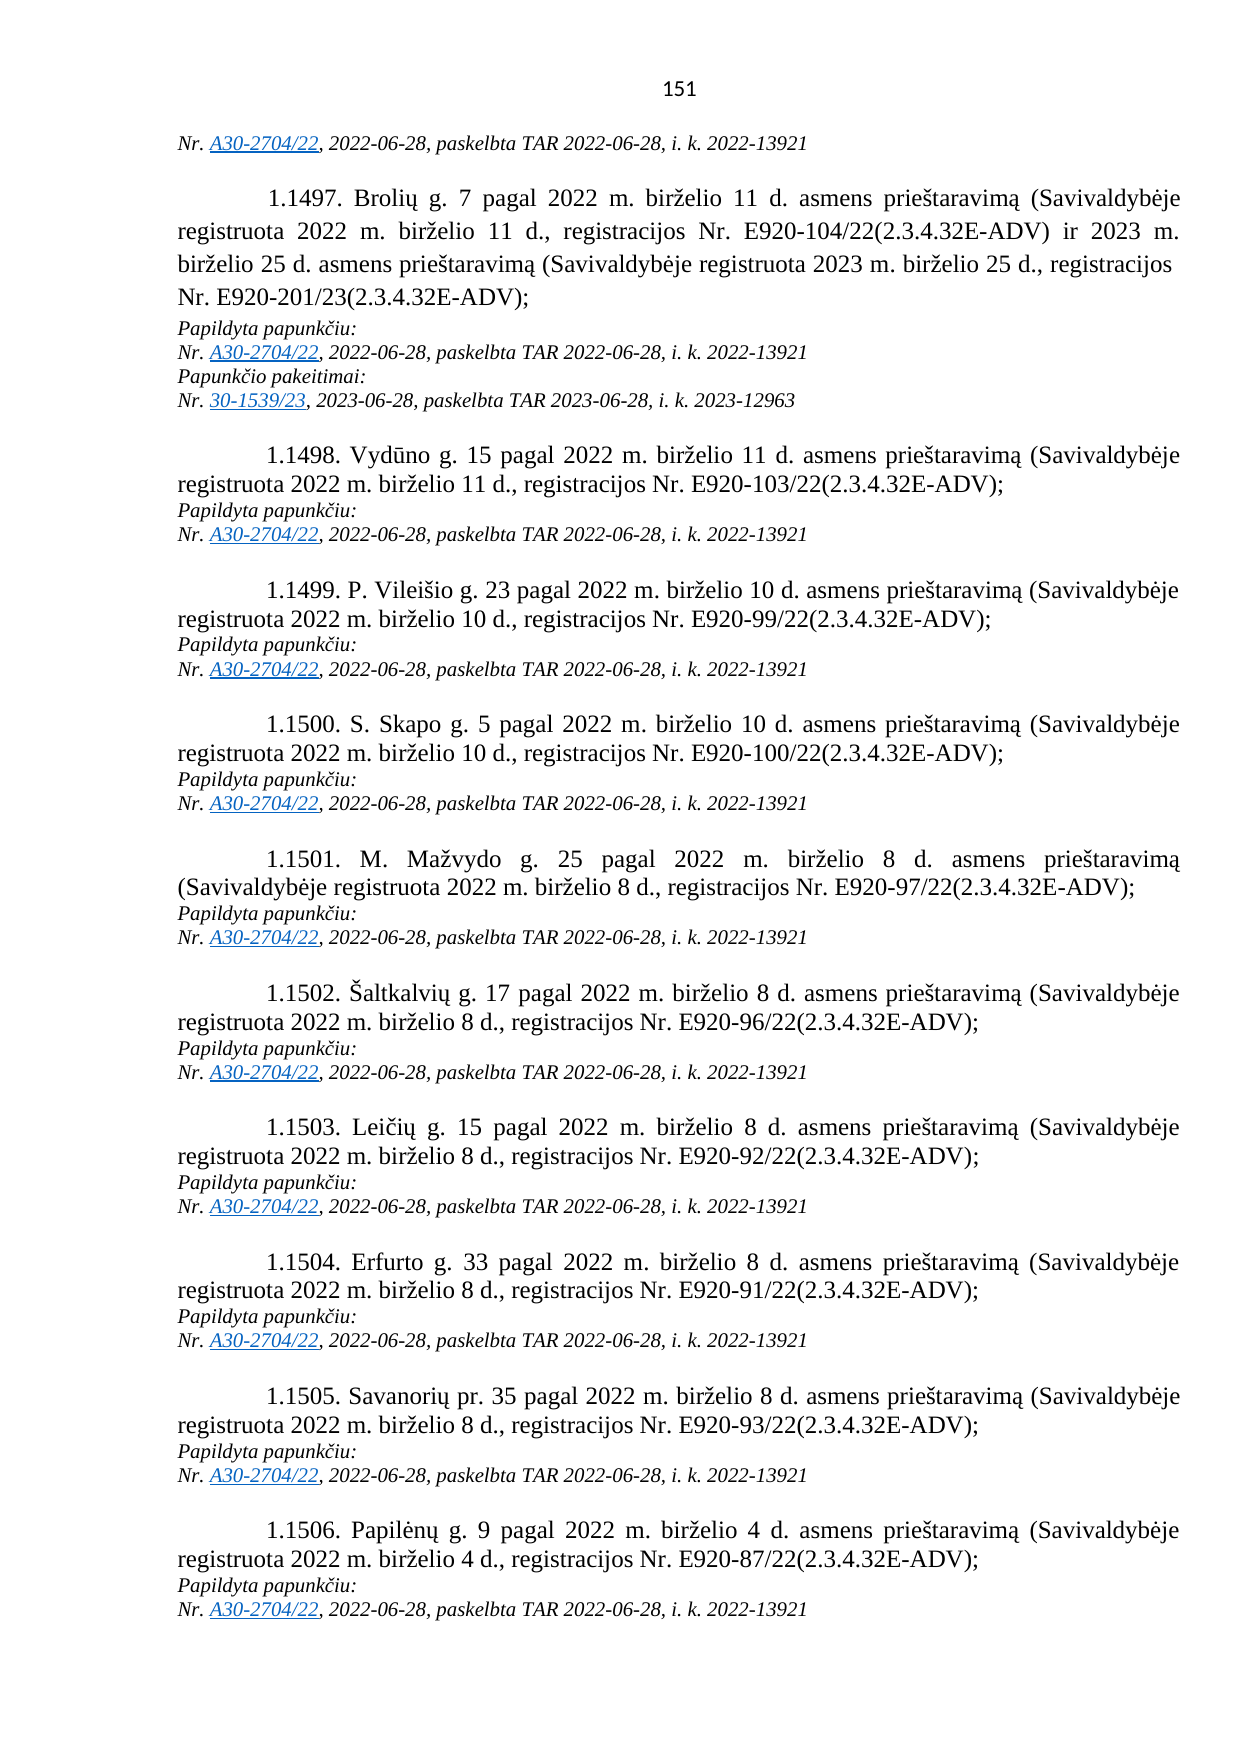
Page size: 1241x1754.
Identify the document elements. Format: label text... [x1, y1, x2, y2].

text 1.1501. M. Mažvydo g. 25 pagal 2022 m. birželio 8 d. asmens prieštaravimą (Savivaldybėje registruota 2022 m. birželio 8 d., registracijos Nr. E920-97/22(2.3.4.32E-ADV); [177, 844, 1181, 901]
text Nr. A30-2704/22, 2022-06-28, paskelbta TAR 2022-06-28, i. k. 2022-13921 [177, 1463, 1181, 1487]
text Nr. A30-2704/22, 2022-06-28, paskelbta TAR 2022-06-28, i. k. 2022-13921 [177, 1194, 1181, 1218]
text Nr. A30-2704/22, 2022-06-28, paskelbta TAR 2022-06-28, i. k. 2022-13921 [177, 1059, 1181, 1084]
text Papildyta papunkčiu: [177, 1036, 1181, 1059]
text Papildyta papunkčiu: [177, 316, 1181, 339]
text 1.1503. Leičių g. 15 pagal 2022 m. birželio 8 d. asmens prieštaravimą (Savivaldybėje registruota 2022 m. birželio 8 d., registracijos Nr. E920-92/22(2.3.4.32E-ADV); [177, 1112, 1181, 1170]
text 1.1506. Papilėnų g. 9 pagal 2022 m. birželio 4 d. asmens prieštaravimą (Savivaldybėje registruota 2022 m. birželio 4 d., registracijos Nr. E920-87/22(2.3.4.32E-ADV); [177, 1516, 1181, 1573]
text Papildyta papunkčiu: [177, 498, 1181, 522]
text 1.1497. Brolių g. 7 pagal 2022 m. birželio 11 d. asmens prieštaravimą (Savivaldybėje registruota 2022 m. birželio 11 d., registracijos Nr. E920-104/22(2.3.4.32E-ADV) ir 2023 m. birželio 25 d. asmens prieštaravimą (Savivaldybėje registruota 2023 m. birželio 25 d., registracijos Nr. E920-201/23(2.3.4.32E-ADV); [177, 183, 1181, 311]
text Papildyta papunkčiu: [177, 1573, 1181, 1597]
text 1.1499. P. Vileišio g. 23 pagal 2022 m. birželio 10 d. asmens prieštaravimą (Savivaldybėje registruota 2022 m. birželio 10 d., registracijos Nr. E920-99/22(2.3.4.32E-ADV); [177, 575, 1181, 632]
text Nr. A30-2704/22, 2022-06-28, paskelbta TAR 2022-06-28, i. k. 2022-13921 [177, 791, 1181, 815]
text Papildyta papunkčiu: [177, 767, 1181, 791]
text Papildyta papunkčiu: [177, 632, 1181, 656]
text Papildyta papunkčiu: [177, 901, 1181, 925]
text Papildyta papunkčiu: [177, 1170, 1181, 1194]
text Nr. A30-2704/22, 2022-06-28, paskelbta TAR 2022-06-28, i. k. 2022-13921 [177, 1597, 1181, 1621]
text Nr. A30-2704/22, 2022-06-28, paskelbta TAR 2022-06-28, i. k. 2022-13921 [177, 131, 1181, 155]
text 1.1505. Savanorių pr. 35 pagal 2022 m. birželio 8 d. asmens prieštaravimą (Savivaldybėje registruota 2022 m. birželio 8 d., registracijos Nr. E920-93/22(2.3.4.32E-ADV); [177, 1381, 1181, 1439]
text Nr. A30-2704/22, 2022-06-28, paskelbta TAR 2022-06-28, i. k. 2022-13921 [177, 1328, 1181, 1352]
text 1.1498. Vydūno g. 15 pagal 2022 m. birželio 11 d. asmens prieštaravimą (Savivaldybėje registruota 2022 m. birželio 11 d., registracijos Nr. E920-103/22(2.3.4.32E-ADV); [177, 441, 1181, 498]
text Nr. A30-2704/22, 2022-06-28, paskelbta TAR 2022-06-28, i. k. 2022-13921 [177, 925, 1181, 949]
text 1.1502. Šaltkalvių g. 17 pagal 2022 m. birželio 8 d. asmens prieštaravimą (Savivaldybėje registruota 2022 m. birželio 8 d., registracijos Nr. E920-96/22(2.3.4.32E-ADV); [177, 978, 1181, 1036]
text 1.1500. S. Skapo g. 5 pagal 2022 m. birželio 10 d. asmens prieštaravimą (Savivaldybėje registruota 2022 m. birželio 10 d., registracijos Nr. E920-100/22(2.3.4.32E-ADV); [177, 709, 1181, 767]
text 1.1504. Erfurto g. 33 pagal 2022 m. birželio 8 d. asmens prieštaravimą (Savivaldybėje registruota 2022 m. birželio 8 d., registracijos Nr. E920-91/22(2.3.4.32E-ADV); [177, 1247, 1181, 1304]
text Nr. A30-2704/22, 2022-06-28, paskelbta TAR 2022-06-28, i. k. 2022-13921 [177, 522, 1181, 546]
text Nr. 30-1539/23, 2023-06-28, paskelbta TAR 2023-06-28, i. k. 2023-12963 [177, 388, 1181, 412]
text Papunkčio pakeitimai: [177, 364, 1181, 388]
text Papildyta papunkčiu: [177, 1439, 1181, 1463]
text Nr. A30-2704/22, 2022-06-28, paskelbta TAR 2022-06-28, i. k. 2022-13921 [177, 339, 1181, 364]
text Papildyta papunkčiu: [177, 1304, 1181, 1328]
text Nr. A30-2704/22, 2022-06-28, paskelbta TAR 2022-06-28, i. k. 2022-13921 [177, 656, 1181, 681]
